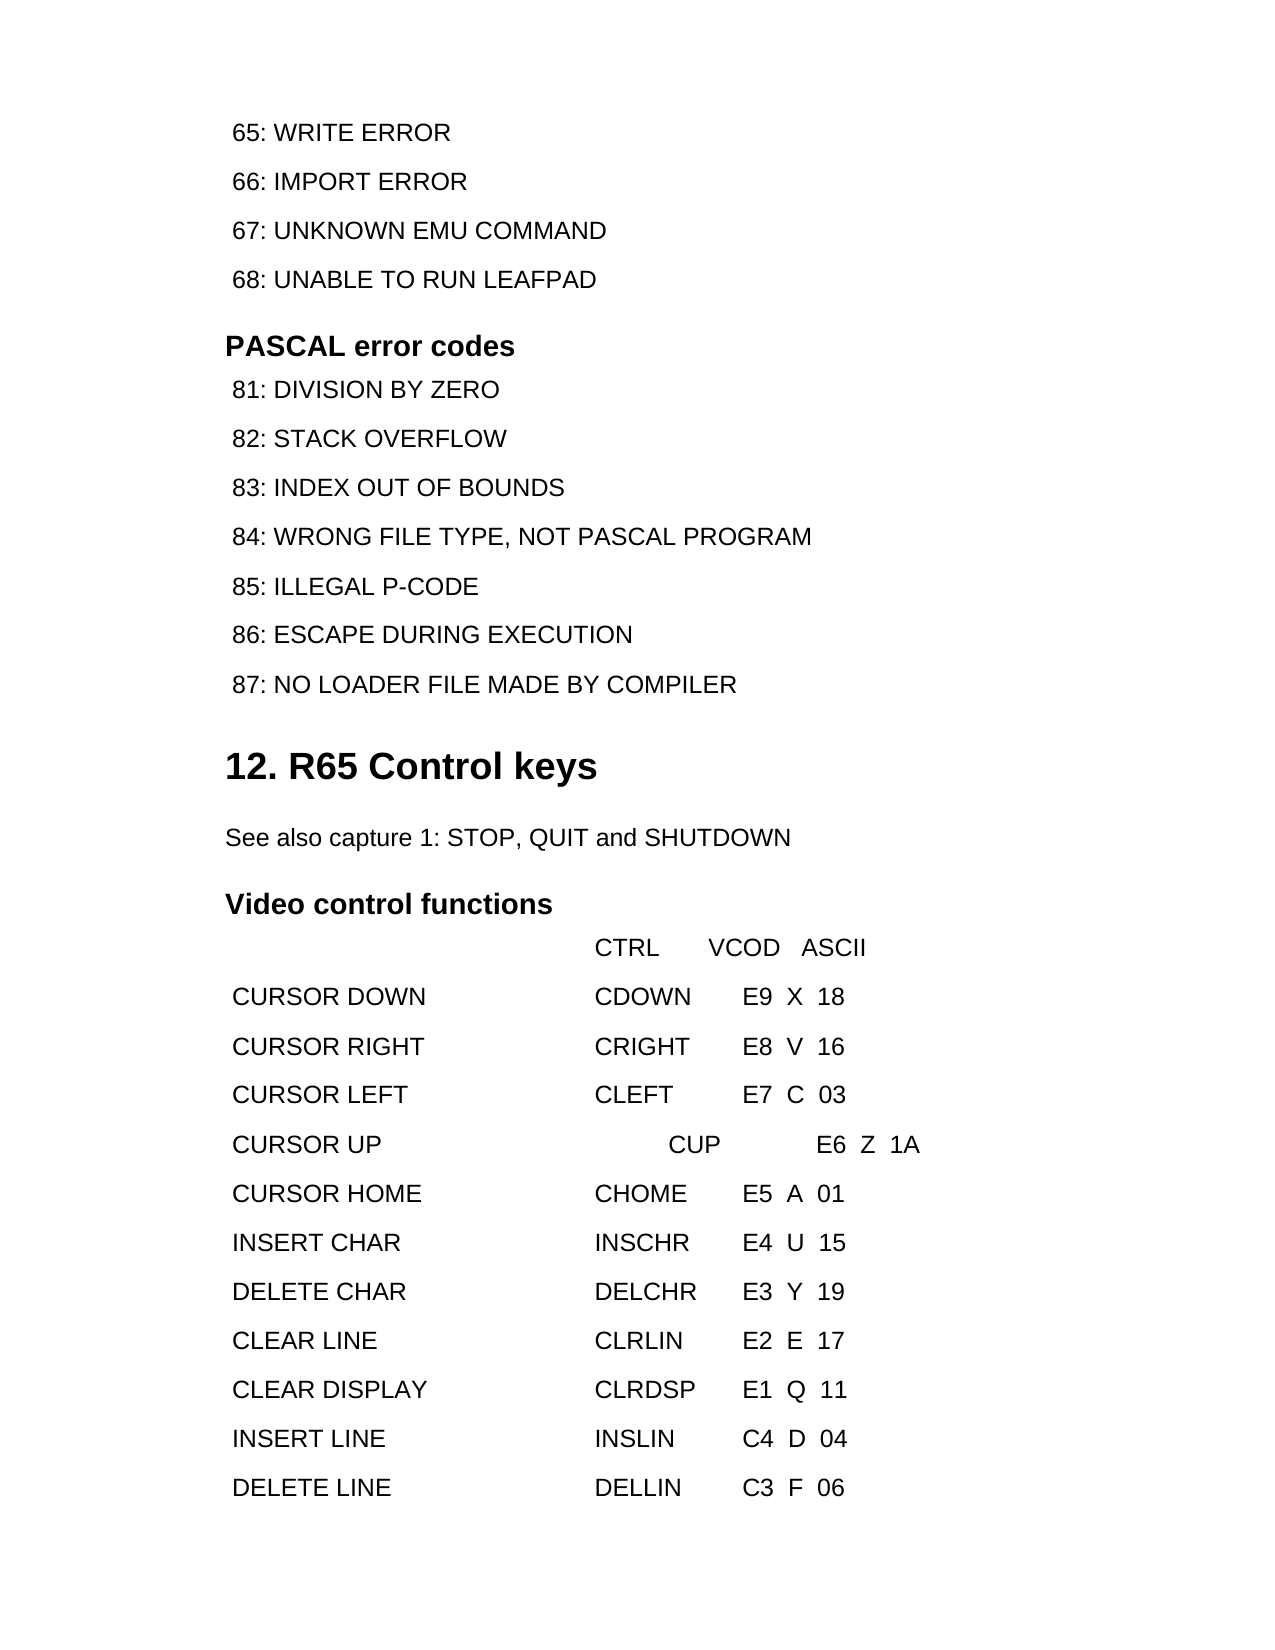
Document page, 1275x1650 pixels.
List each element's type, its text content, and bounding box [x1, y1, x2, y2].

text 82: STACK OVERFLOW [225, 424, 1157, 453]
subtitle Video control functions [225, 887, 1157, 921]
text CURSOR LEFT CLEFT E7 C 03 [225, 1081, 1157, 1109]
text 84: WRONG FILE TYPE, NOT PASCAL PROGRAM [225, 522, 1157, 551]
text INSERT LINE INSLIN C4 D 04 [225, 1424, 1157, 1453]
text DELETE LINE DELLIN C3 F 06 [225, 1473, 1157, 1502]
subtitle PASCAL error codes [225, 329, 1157, 363]
text CURSOR RIGHT CRIGHT E8 V 16 [225, 1031, 1157, 1060]
text CURSOR DOWN CDOWN E9 X 18 [225, 982, 1157, 1011]
text DELETE CHAR DELCHR E3 Y 19 [225, 1277, 1157, 1306]
text 86: ESCAPE DURING EXECUTION [225, 621, 1157, 649]
text CURSOR HOME CHOME E5 A 01 [225, 1179, 1157, 1207]
text INSERT CHAR INSCHR E4 U 15 [225, 1228, 1157, 1256]
text 85: ILLEGAL P-CODE [225, 571, 1157, 600]
text 65: WRITE ERROR [225, 118, 1157, 147]
text CLEAR DISPLAY CLRDSP E1 Q 11 [225, 1375, 1157, 1404]
subtitle 12. R65 Control keys [225, 744, 1157, 787]
text 66: IMPORT ERROR [225, 167, 1157, 196]
text 87: NO LOADER FILE MADE BY COMPILER [225, 669, 1157, 698]
text 67: UNKNOWN EMU COMMAND [225, 216, 1157, 245]
text 81: DIVISION BY ZERO [225, 375, 1157, 404]
text CLEAR LINE CLRLIN E2 E 17 [225, 1326, 1157, 1354]
text See also capture 1: STOP, QUIT and SHUTDOWN [225, 823, 1157, 852]
text 68: UNABLE TO RUN LEAFPAD [225, 265, 1157, 294]
text CURSOR UP CUP E6 Z 1A [225, 1129, 1157, 1158]
text 83: INDEX OUT OF BOUNDS [225, 473, 1157, 502]
text CTRL VCOD ASCII [225, 933, 1157, 962]
